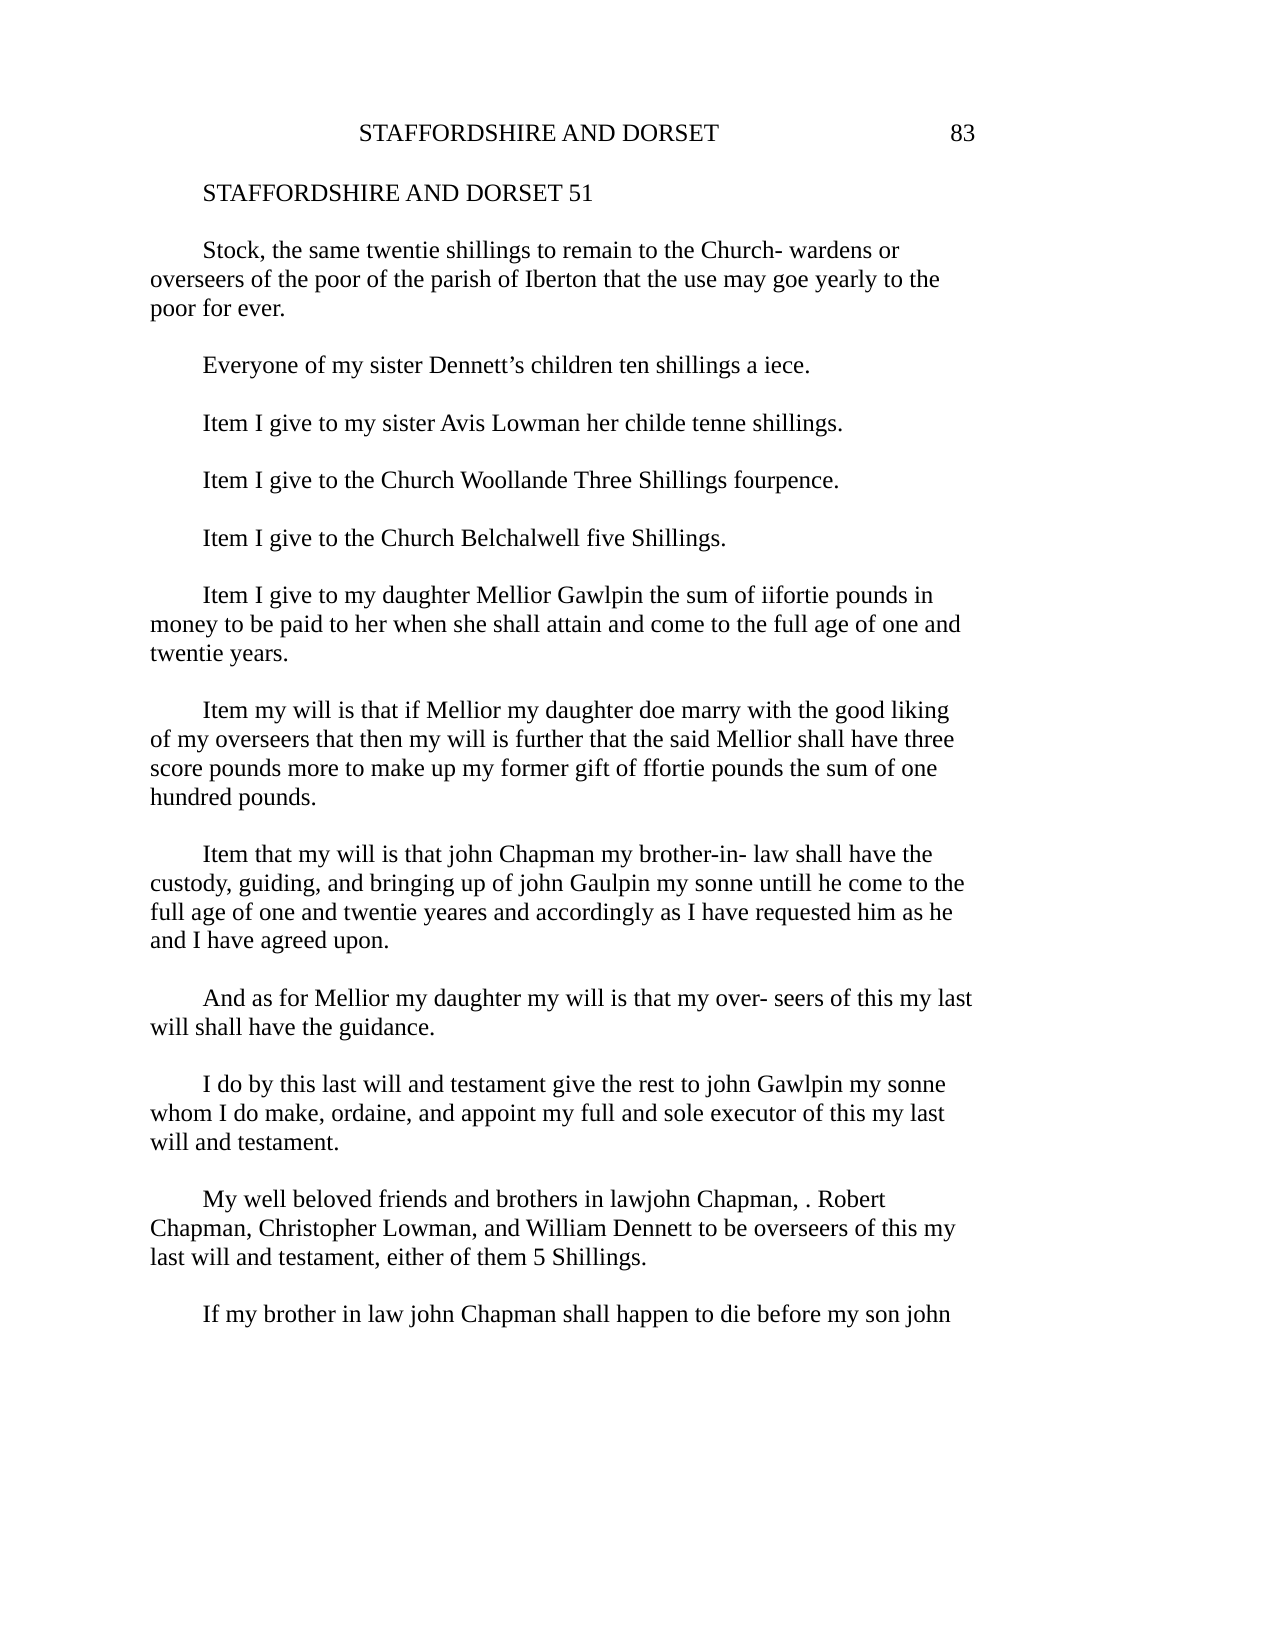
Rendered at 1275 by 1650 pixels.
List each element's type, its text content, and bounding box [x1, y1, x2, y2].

text I do by this last will and testament give the rest to john Gawlpin my sonne whom I do make, ordaine, and appoint my full and sole executor of this my last will and testament. [150, 1069, 975, 1156]
text Item I give to the Church Woollande Three Shillings fourpence. [150, 466, 975, 494]
text Item my will is that if Mellior my daughter doe marry with the good liking of my overseers that then my will is further that the said Mellior shall have three score pounds more to make up my former gift of ffortie pounds the sum of one hundred pounds. [150, 696, 975, 811]
text And as for Mellior my daughter my will is that my over- seers of this my last will shall have the guidance. [150, 983, 975, 1041]
text Item that my will is that john Chapman my brother-in- law shall have the custody, guiding, and bringing up of john Gaulpin my sonne untill he come to the full age of one and twentie yeares and accordingly as I have requested him as he and I have agreed upon. [150, 839, 975, 954]
text My well beloved friends and brothers in lawjohn Chapman, . Robert Chapman, Christopher Lowman, and William Dennett to be overseers of this my last will and testament, either of them 5 Shillings. [150, 1184, 975, 1271]
text Stock, the same twentie shillings to remain to the Church- wardens or overseers of the poor of the parish of Iberton that the use may goe yearly to the poor for ever. [150, 236, 975, 322]
text If my brother in law john Chapman shall happen to die before my son john [150, 1299, 975, 1328]
text Everyone of my sister Dennett’s children ten shillings a iece. [150, 351, 975, 379]
text Item I give to the Church Belchalwell five Shillings. [150, 523, 975, 552]
text Item I give to my sister Avis Lowman her childe tenne shillings. [150, 408, 975, 437]
text STAFFORDSHIRE AND DORSET 51 [150, 178, 975, 207]
text Item I give to my daughter Mellior Gawlpin the sum of iifortie pounds in money to be paid to her when she shall attain and come to the full age of one and twentie years. [150, 581, 975, 667]
